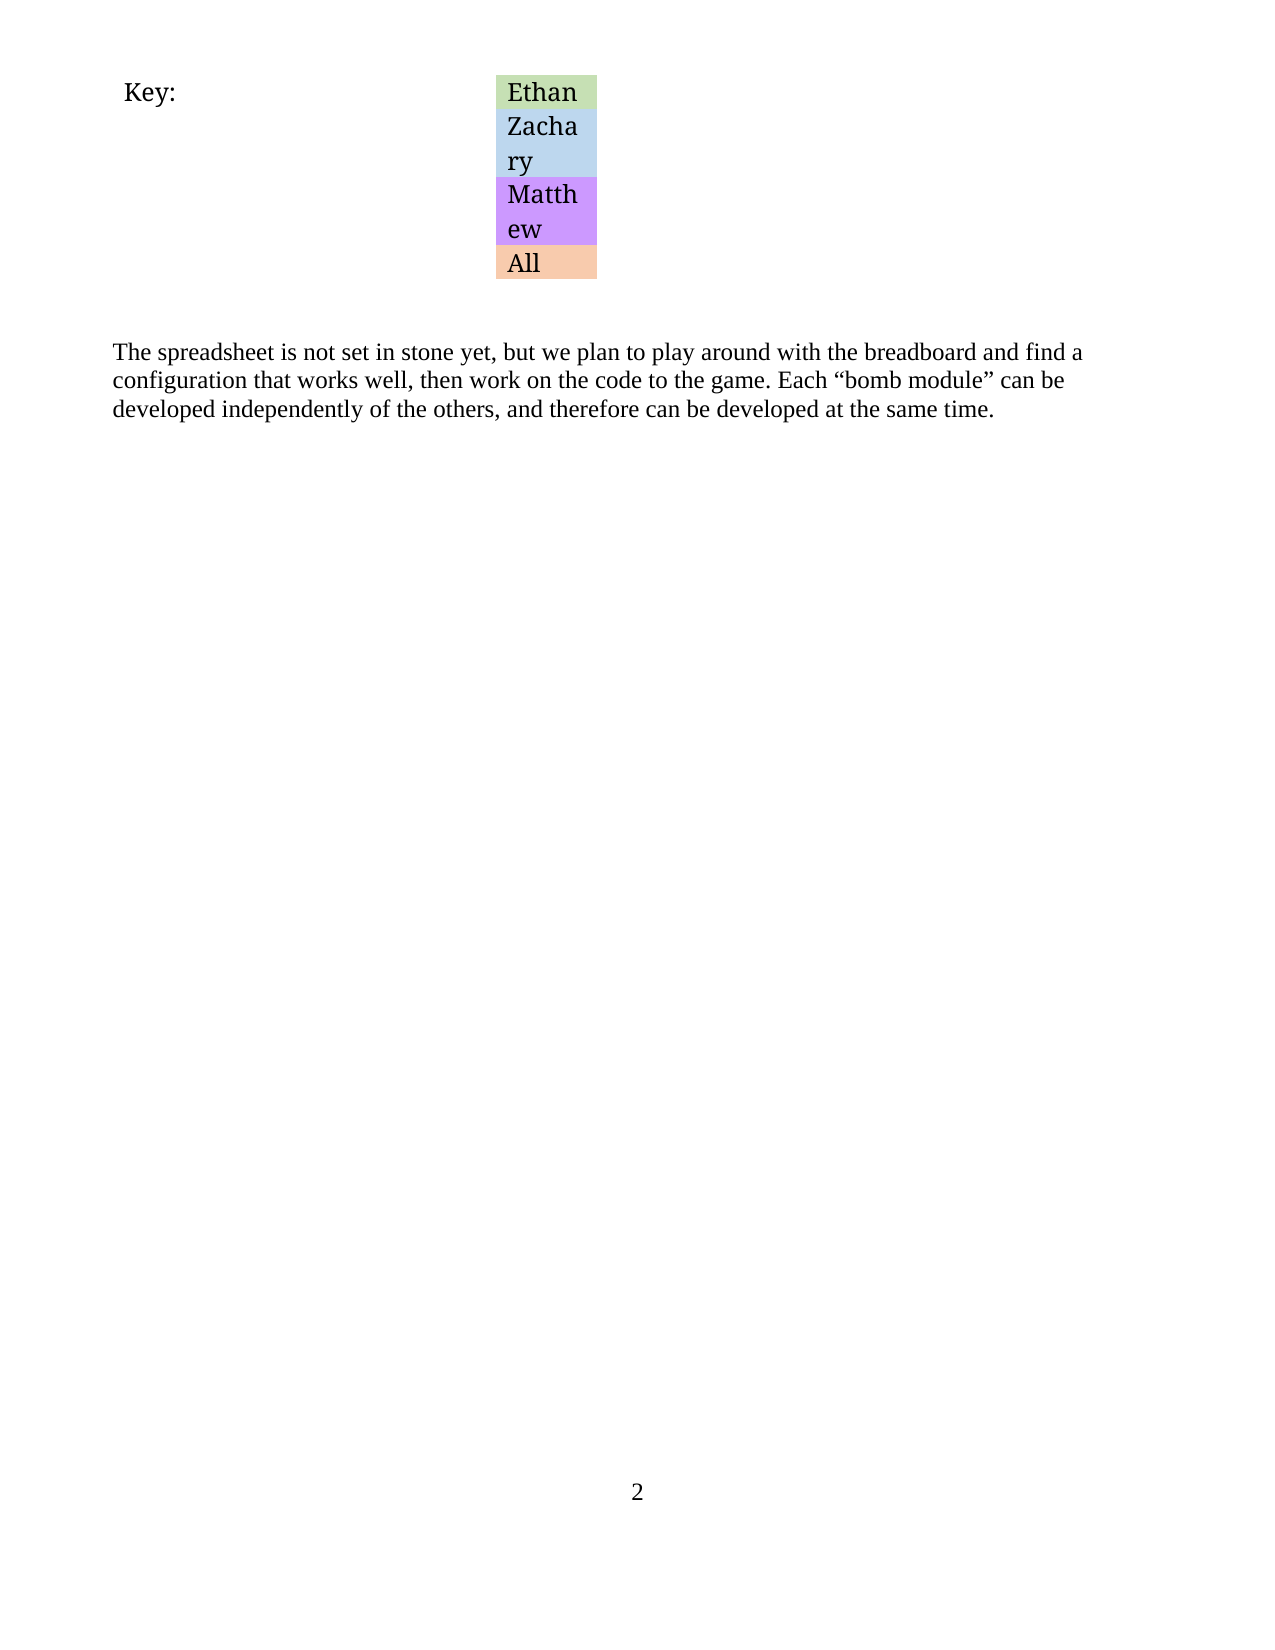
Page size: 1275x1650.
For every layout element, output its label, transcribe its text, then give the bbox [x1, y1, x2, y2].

table_cell [997, 109, 1097, 177]
table_cell [597, 245, 697, 279]
table_cell [697, 75, 797, 109]
table_cell [697, 177, 797, 245]
table_cell Matthew [496, 177, 597, 245]
table_cell [997, 75, 1097, 109]
table_cell [997, 177, 1097, 245]
table_cell [997, 245, 1097, 279]
table_cell [597, 75, 697, 109]
text The spreadsheet is not set in stone yet, but we plan to play around with the breadboard and find a configuration that works well, then work on the code to the game. Each “bomb module” can be developed independently of the others, and therefore can be developed at the same time. [112, 337, 1162, 423]
table_cell [1097, 109, 1199, 177]
table_cell Ethan [496, 75, 597, 109]
table_cell [113, 177, 496, 245]
table_cell [113, 245, 496, 279]
table_cell [897, 177, 997, 245]
table_cell [697, 245, 797, 279]
table_cell [597, 109, 697, 177]
table_cell [1097, 245, 1199, 279]
table_cell All [496, 245, 597, 279]
table_cell [897, 75, 997, 109]
table_cell [797, 177, 897, 245]
table_cell [797, 245, 897, 279]
table_cell [113, 109, 496, 177]
table_cell Zachary [496, 109, 597, 177]
table_cell [897, 245, 997, 279]
table_cell [797, 75, 897, 109]
table_cell [797, 109, 897, 177]
table_cell [1097, 75, 1199, 109]
table_cell [597, 177, 697, 245]
table_cell [897, 109, 997, 177]
table_cell Key: [113, 75, 496, 109]
table_cell [697, 109, 797, 177]
table_cell [1097, 177, 1199, 245]
